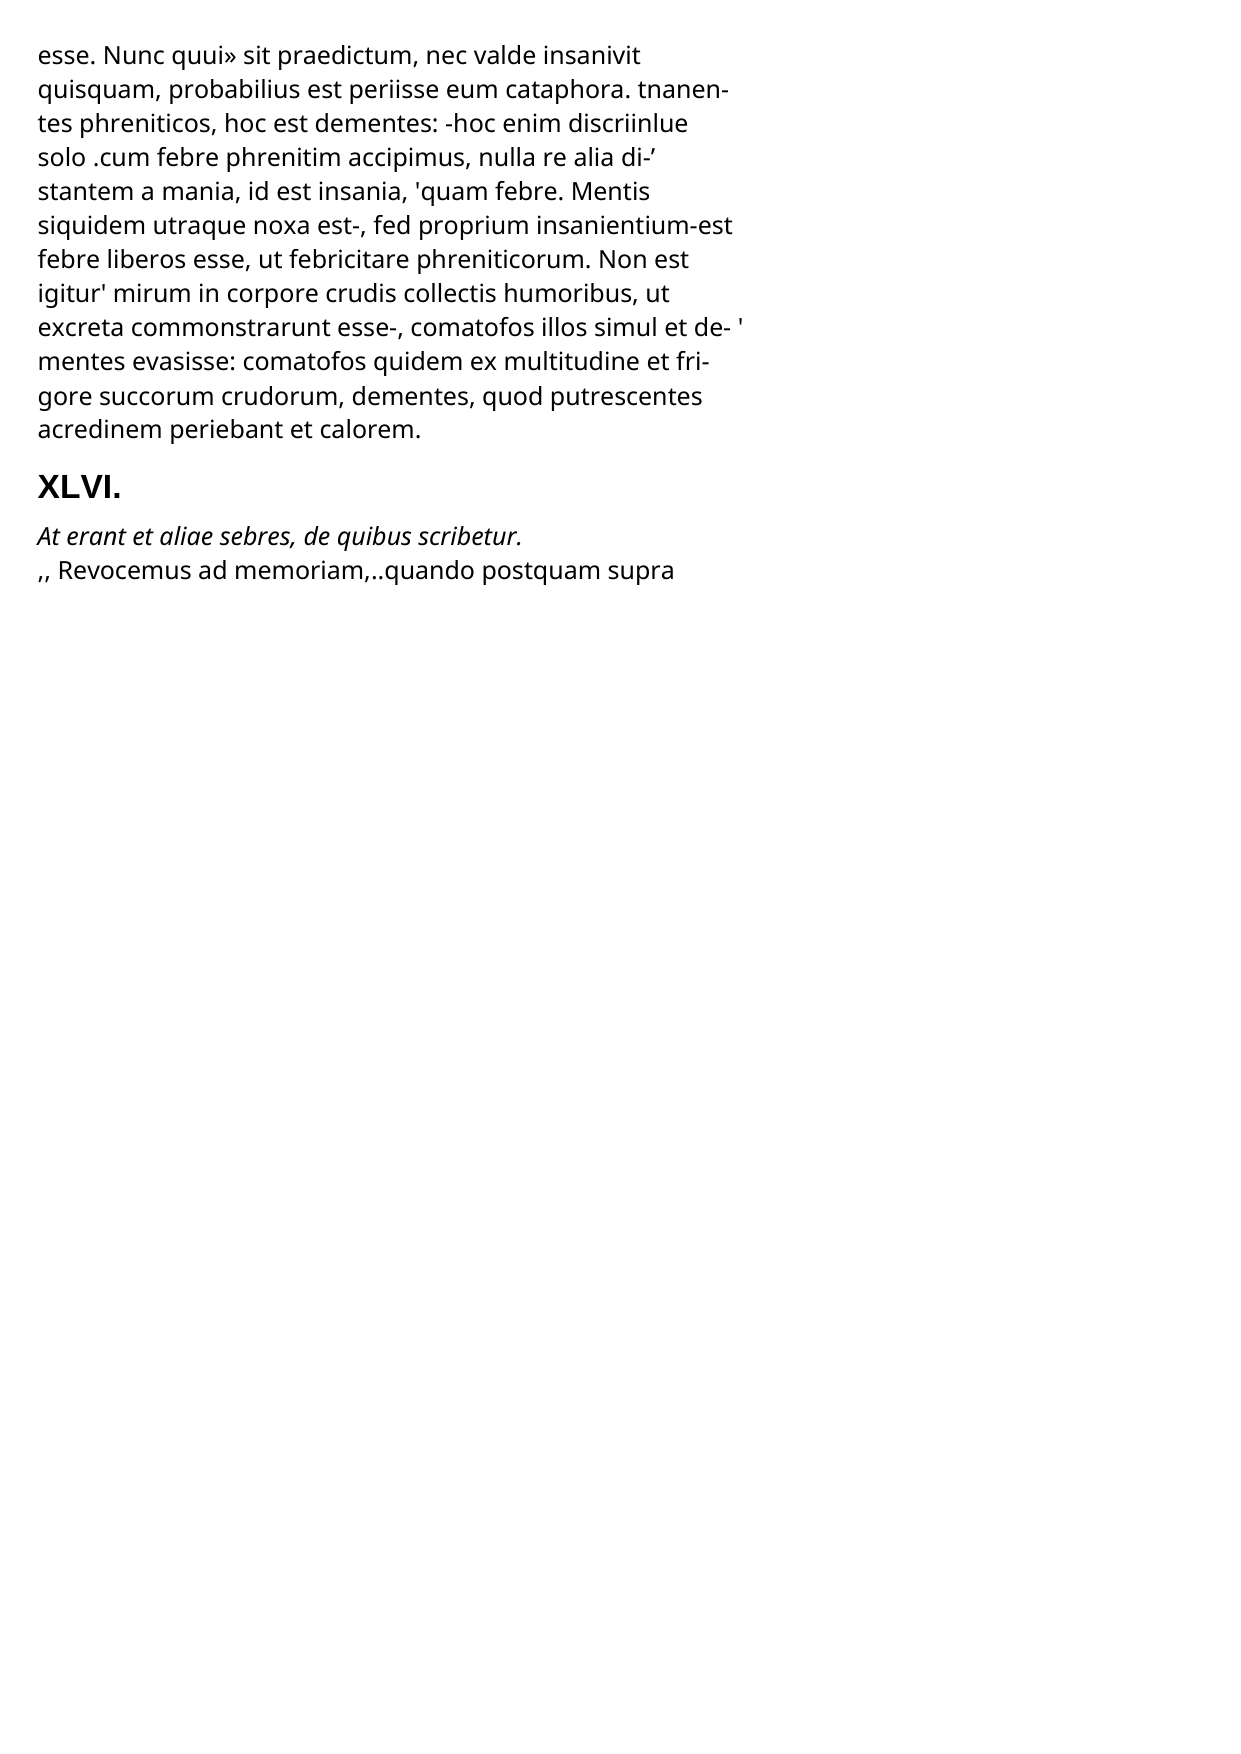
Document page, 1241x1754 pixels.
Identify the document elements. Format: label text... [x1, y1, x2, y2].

text esse. Nunc quui» sit praedictum, nec valde insanivit quisquam, probabilius est periisse eum cataphora. tnanen- tes phreniticos, hoc est dementes: -hoc enim discriinlue solo .cum febre phrenitim accipimus, nulla re alia di-’ stantem a mania, id est insania, 'quam febre. Mentis siquidem utraque noxa est-, fed proprium insanientium-est febre liberos esse, ut febricitare phreniticorum. Non est igitur' mirum in corpore crudis collectis humoribus, ut excreta commonstrarunt esse-, comatofos illos simul et de- ' mentes evasisse: comatofos quidem ex multitudine et fri- gore succorum crudorum, dementes, quod putrescentes acredinem periebant et calorem. [37, 37, 1203, 446]
text At erant et aliae sebres, de quibus scribetur. [37, 518, 1203, 552]
text ,, Revocemus ad memoriam,..quando postquam supra [37, 552, 1203, 586]
subtitle XLVI. [37, 467, 1203, 506]
